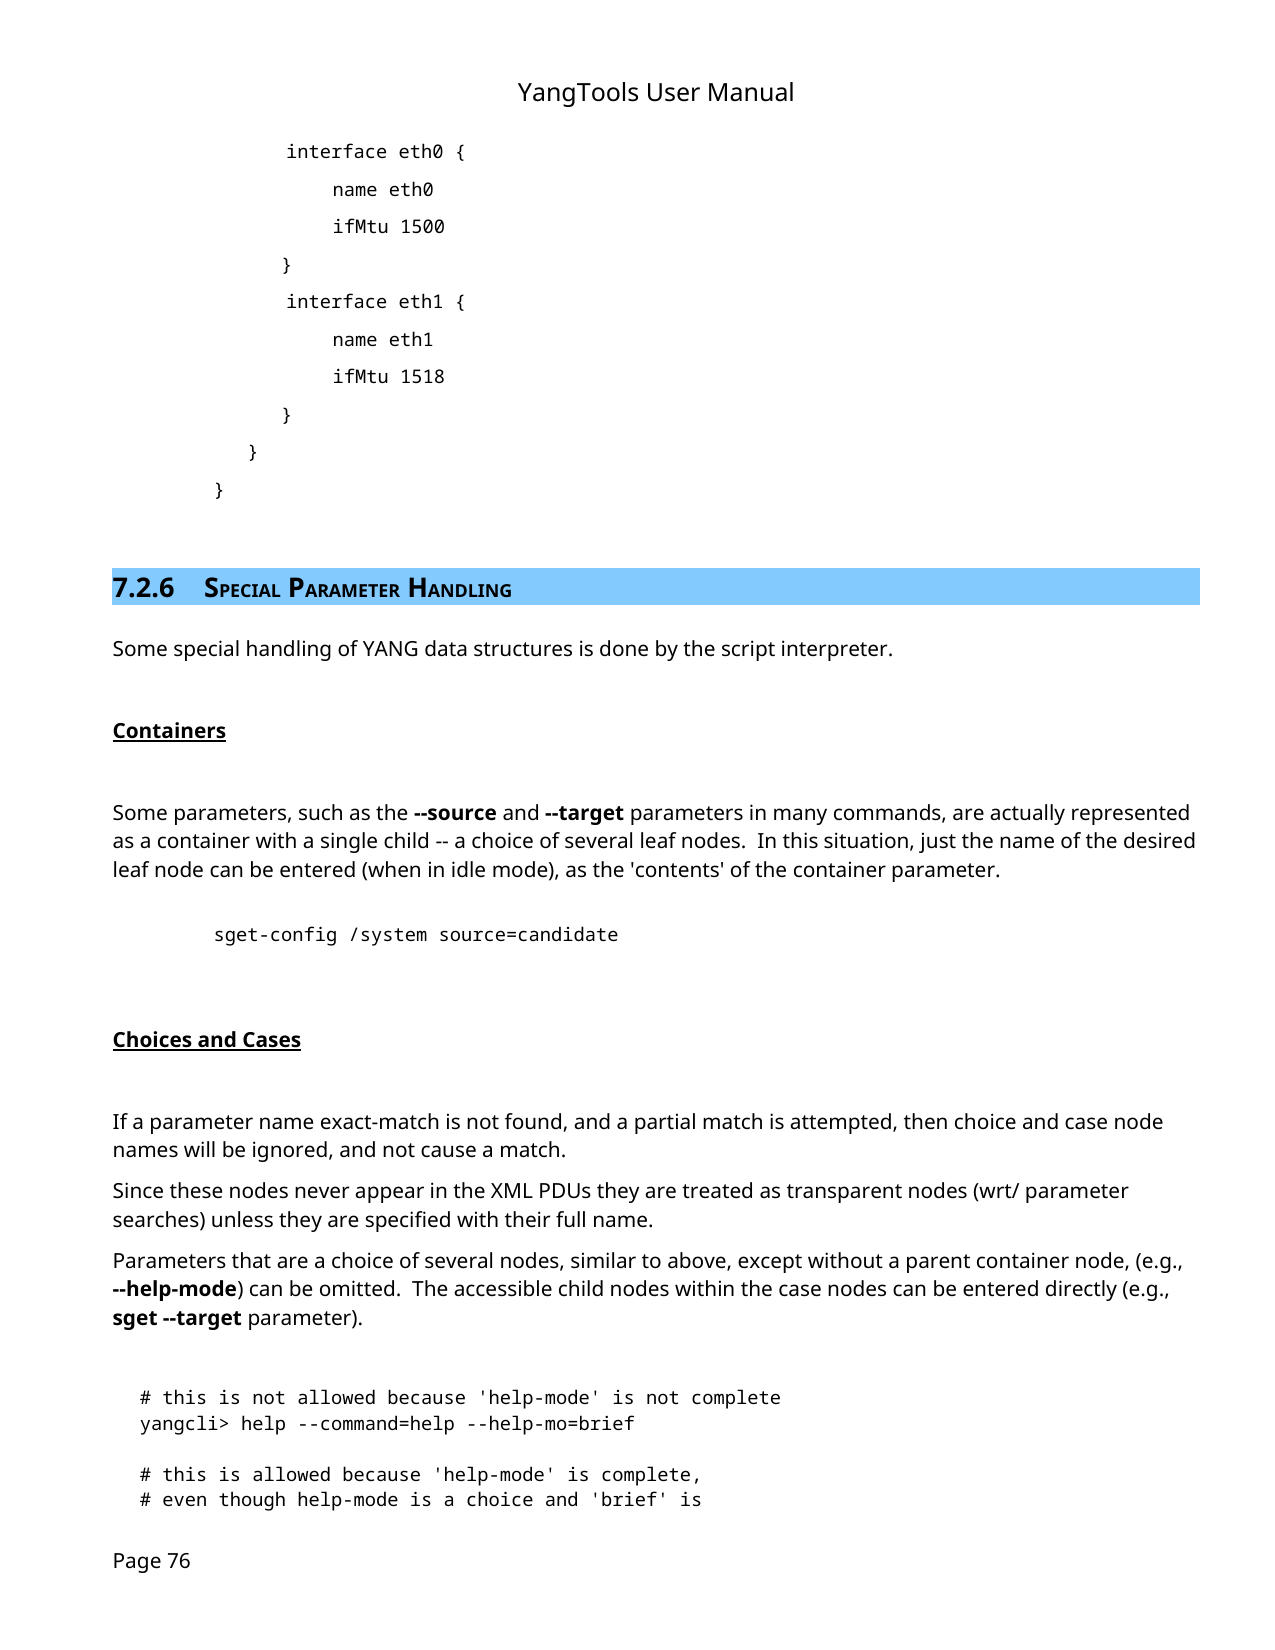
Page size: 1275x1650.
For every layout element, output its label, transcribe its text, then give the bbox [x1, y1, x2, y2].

text Choices and Cases [112, 1025, 1200, 1054]
text Some special handling of YANG data structures is done by the script interpreter. [112, 634, 1200, 663]
text } [139, 438, 1200, 464]
text ifMtu 1500 [139, 213, 1200, 239]
text interface eth1 { [139, 288, 1200, 314]
text } [139, 476, 1200, 502]
text Some parameters, such as the --source and --target parameters in many commands, are actually represented as a container with a single child -- a choice of several leaf nodes. In this situation, just the name of the desired leaf node can be entered (when in idle mode), as the 'contents' of the container parameter. [112, 798, 1200, 883]
text If a parameter name exact-match is not found, and a partial match is attempted, then choice and case node names will be ignored, and not cause a match. [112, 1107, 1200, 1164]
text Since these nodes never appear in the XML PDUs they are treated as transparent nodes (wrt/ parameter searches) unless they are specified with their full name. [112, 1177, 1200, 1233]
text name eth0 [139, 176, 1200, 202]
text # this is not allowed because 'help-mode' is not complete yangcli> help --command=help --help-mo=brief # this is allowed because 'help-mode' is complete, # even though help-mode is a choice and 'brief' is [139, 1385, 1200, 1512]
text interface eth0 { [139, 138, 1200, 164]
text Containers [112, 716, 1200, 744]
text name eth1 [139, 326, 1200, 352]
text } [139, 401, 1200, 427]
text sget-config /system source=candidate [139, 896, 1200, 972]
subtitle Special Parameter Handling [112, 568, 1200, 605]
text } [139, 251, 1200, 277]
text ifMtu 1518 [139, 363, 1200, 389]
text Parameters that are a choice of several nodes, similar to above, except without a parent container node, (e.g., --help-mode) can be omitted. The accessible child nodes within the case nodes can be entered directly (e.g., sget --target parameter). [112, 1246, 1200, 1331]
